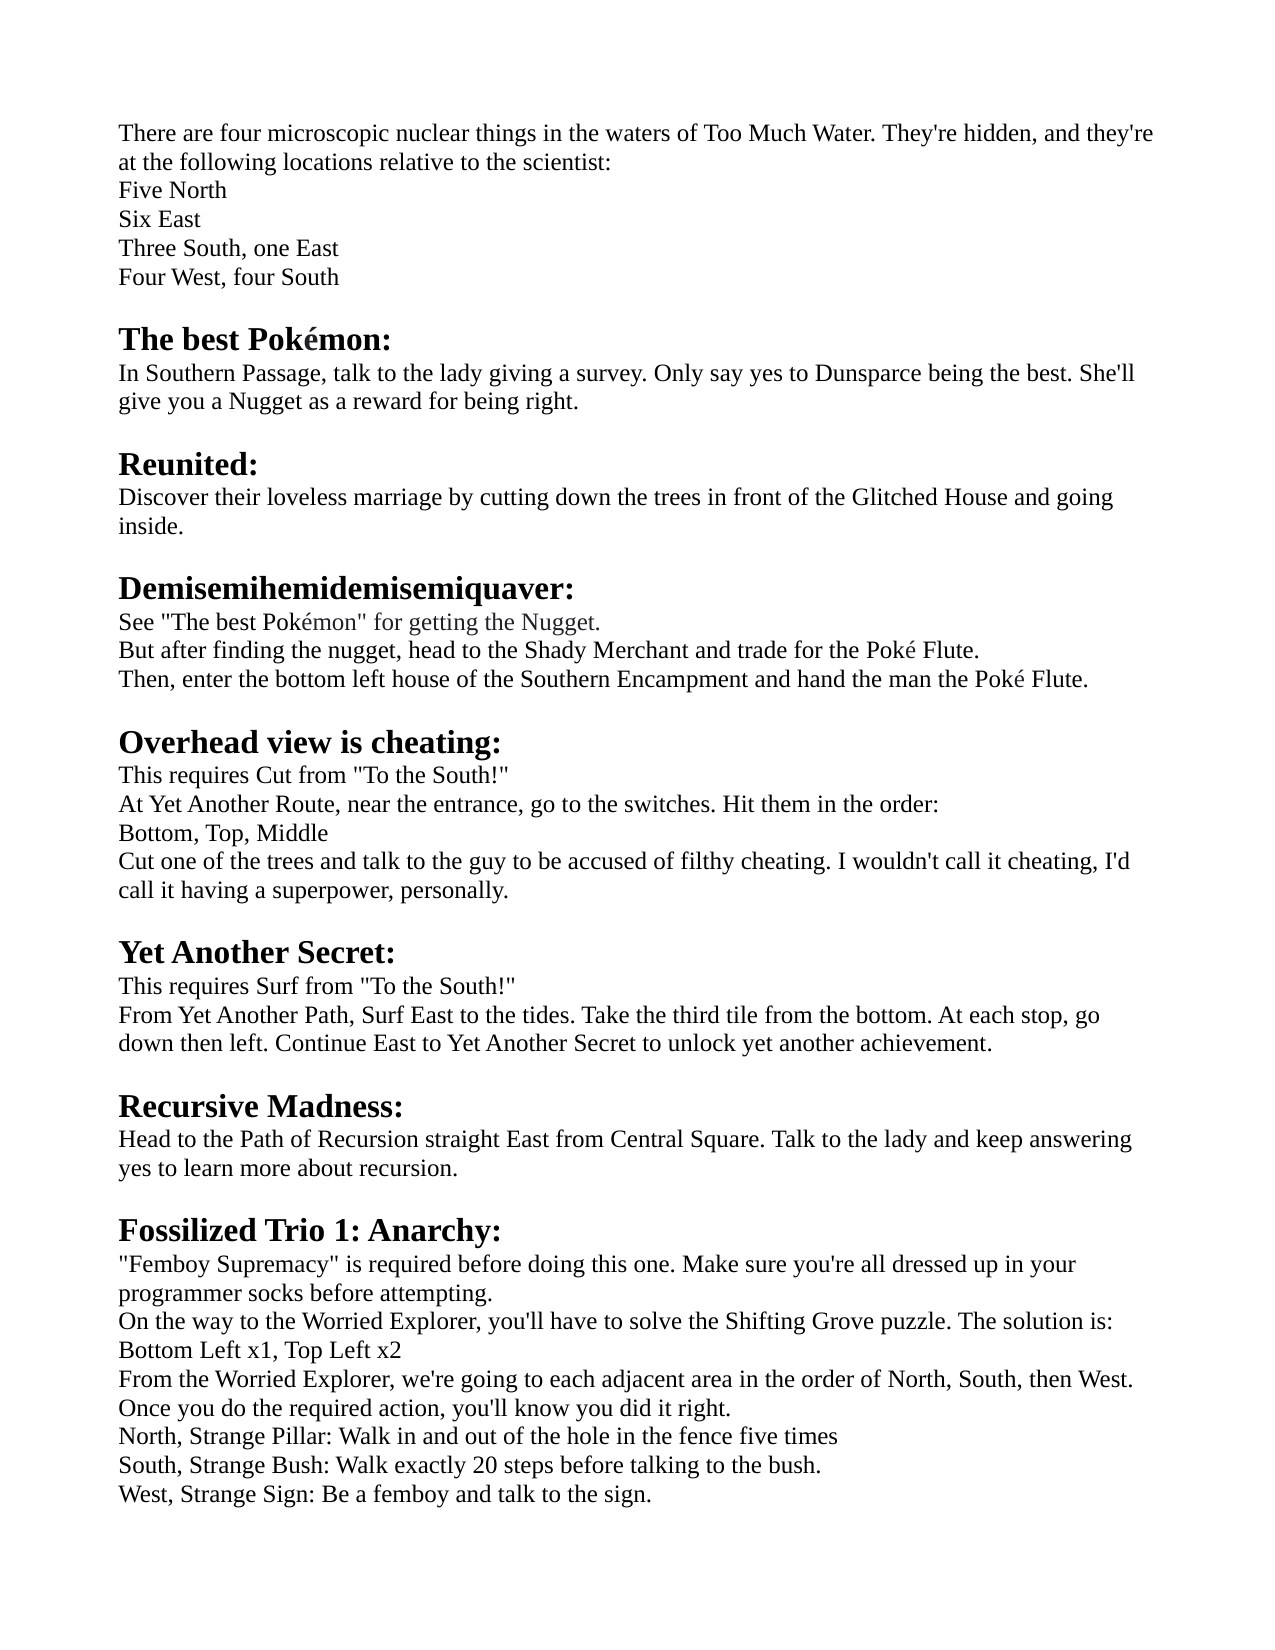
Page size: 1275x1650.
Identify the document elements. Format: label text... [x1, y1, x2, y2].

text Bottom, Top, Middle [118, 818, 1157, 846]
text The best Pokémon: [118, 319, 1157, 358]
text South, Strange Bush: Walk exactly 20 steps before talking to the bush. [118, 1450, 1157, 1479]
text Reunited: [118, 444, 1157, 482]
text Head to the Path of Recursion straight East from Central Square. Talk to the lady and keep answering yes to learn more about recursion. [118, 1124, 1157, 1182]
text Yet Another Secret: [118, 933, 1157, 971]
text Recursive Madness: [118, 1086, 1157, 1124]
text See "The best Pokémon" for getting the Nugget. But after finding the nugget, head to the Shady Merchant and trade for the Poké Flute. Then, enter the bottom left house of the Southern Encampment and hand the man the Poké Flute. [118, 607, 1157, 693]
text West, Strange Sign: Be a femboy and talk to the sign. [118, 1479, 1157, 1508]
text This requires Surf from "To the South!" [118, 971, 1157, 1000]
text This requires Cut from "To the South!" [118, 760, 1157, 789]
text There are four microscopic nuclear things in the waters of Too Much Water. They're hidden, and they're at the following locations relative to the scientist: Five North [118, 118, 1157, 204]
text From Yet Another Path, Surf East to the tides. Take the third tile from the bottom. At each stop, go down then left. Continue East to Yet Another Secret to unlock yet another achievement. [118, 1000, 1157, 1057]
text On the way to the Worried Explorer, you'll have to solve the Shifting Grove puzzle. The solution is: Bottom Left x1, Top Left x2 [118, 1306, 1157, 1364]
text Three South, one East [118, 233, 1157, 262]
text At Yet Another Route, near the entrance, go to the switches. Hit them in the order: [118, 789, 1157, 818]
text Discover their loveless marriage by cutting down the trees in front of the Glitched House and going inside. [118, 482, 1157, 540]
text Overhead view is cheating: [118, 722, 1157, 760]
text Cut one of the trees and talk to the guy to be accused of filthy cheating. I wouldn't call it cheating, I'd call it having a superpower, personally. [118, 846, 1157, 904]
text Six East [118, 204, 1157, 233]
text Fossilized Trio 1: Anarchy: [118, 1211, 1157, 1249]
text In Southern Passage, talk to the lady giving a survey. Only say yes to Dunsparce being the best. She'll give you a Nugget as a reward for being right. [118, 358, 1157, 415]
text From the Worried Explorer, we're going to each adjacent area in the order of North, South, then West. Once you do the required action, you'll know you did it right. North, Strange Pillar: Walk in and out of the hole in the fence five times [118, 1364, 1157, 1450]
text Demisemihemidemisemiquaver: [118, 568, 1157, 607]
text Four West, four South [118, 262, 1157, 291]
text "Femboy Supremacy" is required before doing this one. Make sure you're all dressed up in your programmer socks before attempting. [118, 1249, 1157, 1306]
